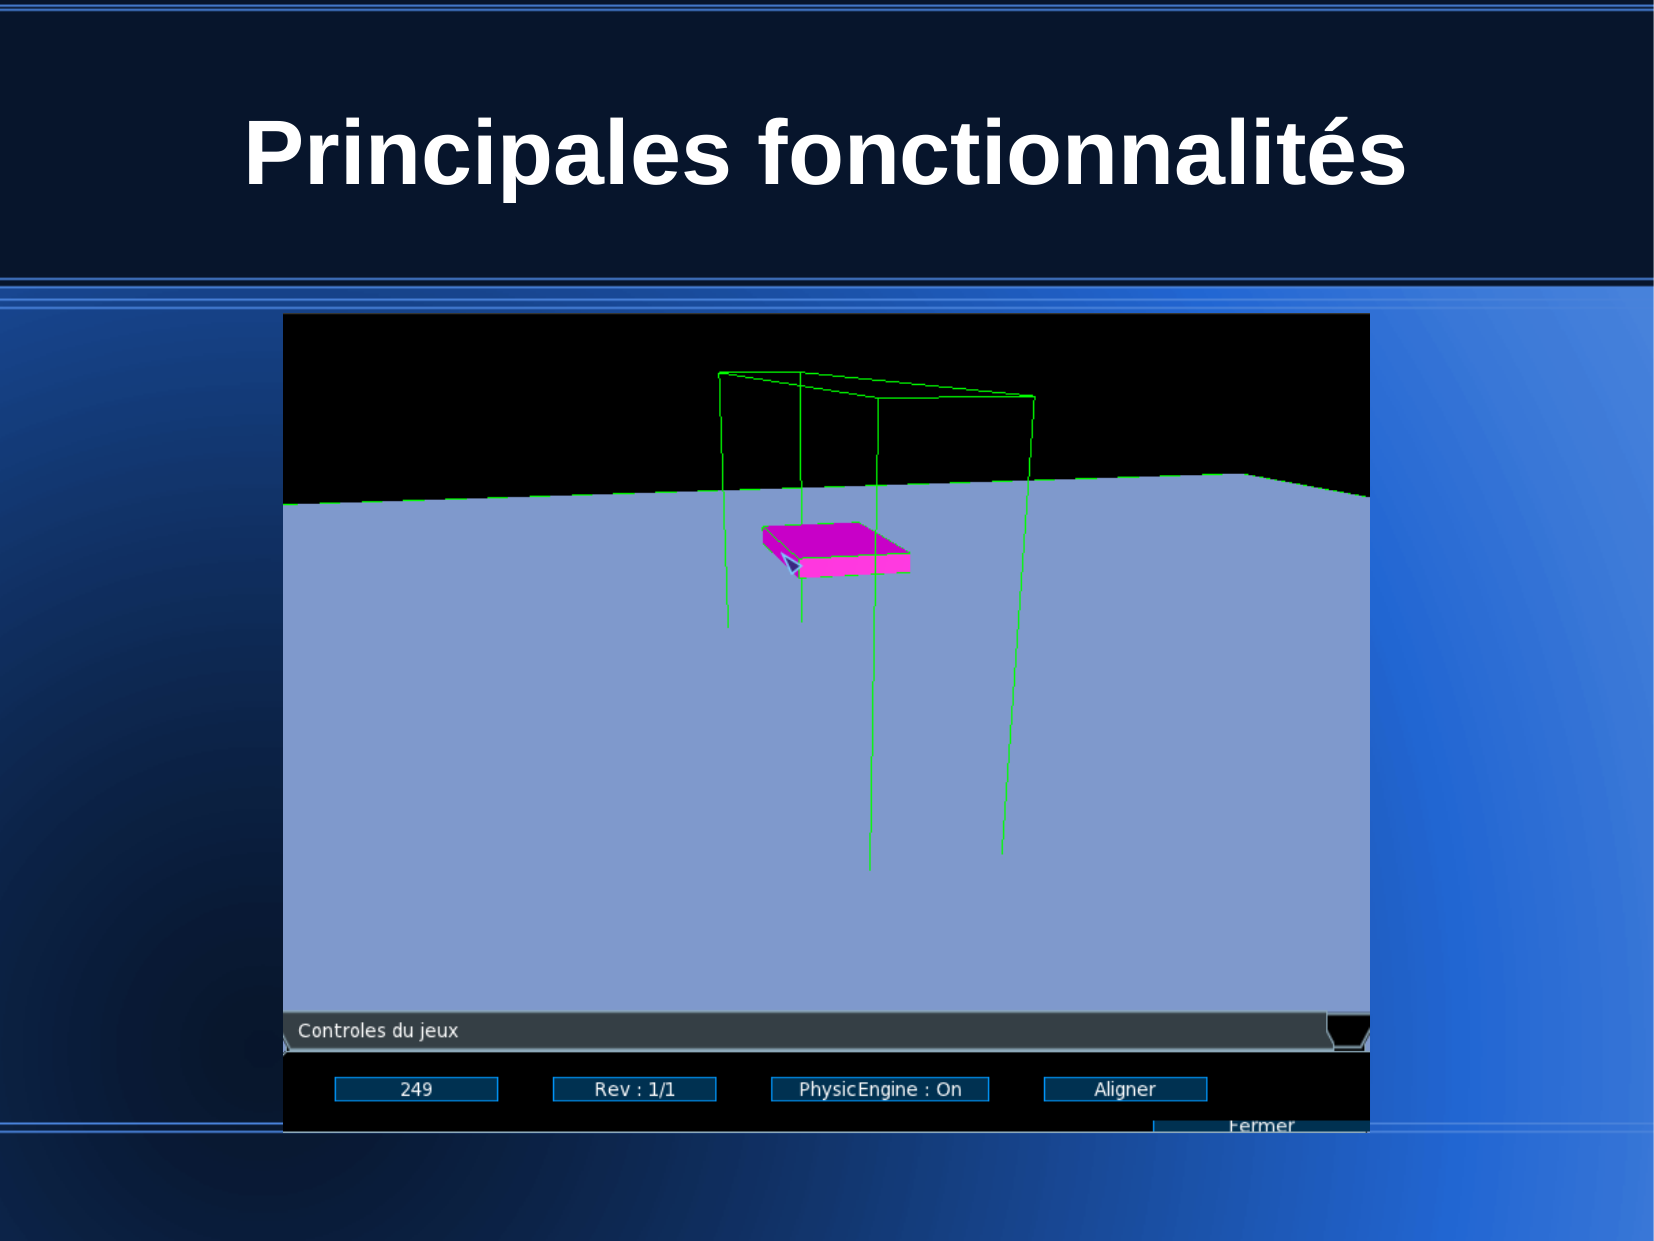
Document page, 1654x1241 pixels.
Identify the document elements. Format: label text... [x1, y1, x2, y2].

picture [0, 0, 1654, 1241]
title Principales fonctionnalités [82, 49, 1571, 257]
